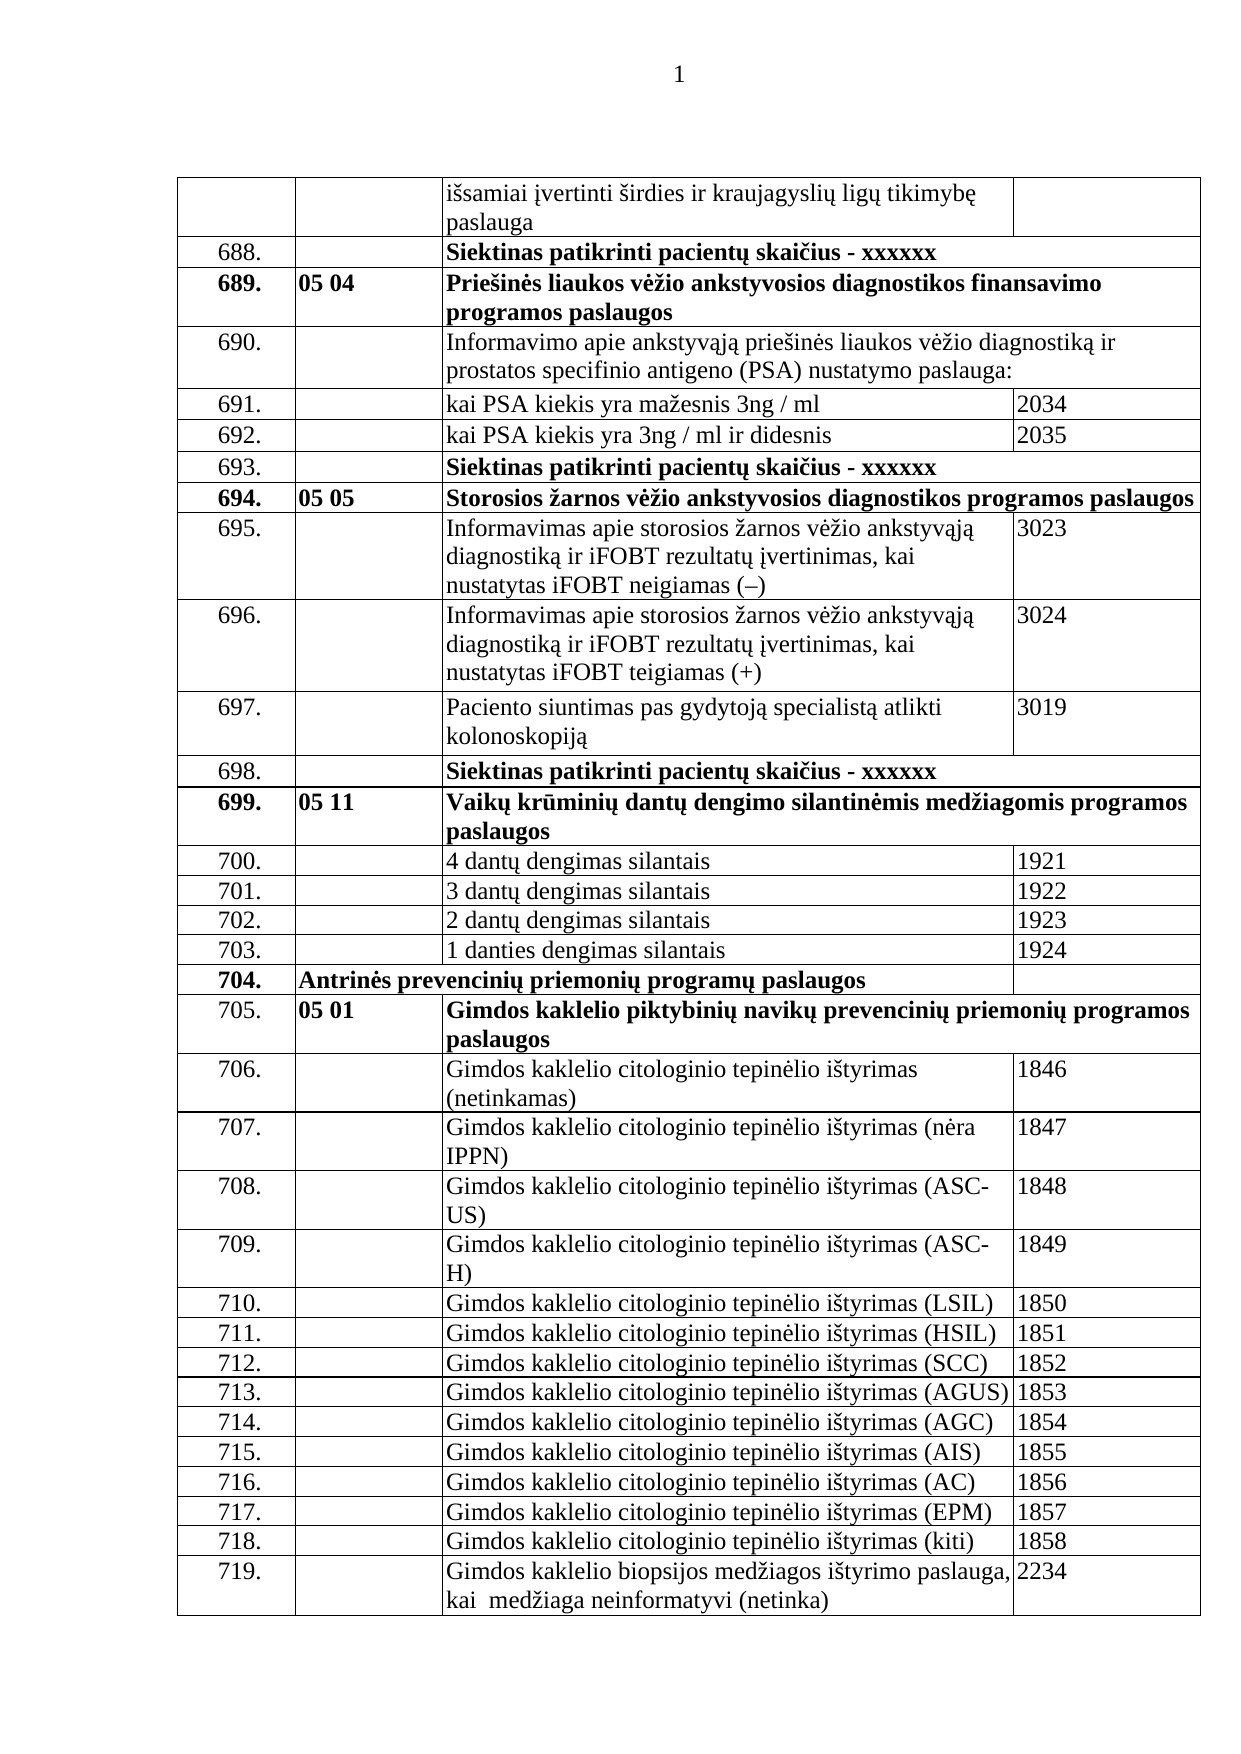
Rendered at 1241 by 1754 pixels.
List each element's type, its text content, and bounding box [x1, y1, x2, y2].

table_cell 3023 [1014, 513, 1200, 599]
table_cell 698. [178, 756, 295, 786]
table_cell 701. [178, 876, 295, 904]
table_cell 693. [178, 452, 295, 482]
table_cell 703. [178, 935, 295, 964]
table_cell Antrinės prevencinių priemonių programų paslaugos [296, 965, 1013, 994]
table_cell 694. [178, 483, 295, 512]
table_cell [296, 178, 442, 236]
table_cell Paciento siuntimas pas gydytoją specialistą atlikti kolonoskopiją [443, 692, 1013, 755]
table_cell 706. [178, 1054, 295, 1111]
table_cell [296, 1171, 442, 1228]
table_cell 707. [178, 1113, 295, 1170]
table_cell kai PSA kiekis yra 3ng / ml ir didesnis [443, 420, 1013, 451]
table_cell Gimdos kaklelio citologinio tepinėlio ištyrimas (netinkamas) [443, 1054, 1013, 1111]
table_cell 1921 [1014, 846, 1200, 875]
table_cell Gimdos kaklelio citologinio tepinėlio ištyrimas (AGC) [443, 1407, 1013, 1436]
table_cell 3019 [1014, 692, 1200, 755]
table_cell Gimdos kaklelio citologinio tepinėlio ištyrimas (ASC-US) [443, 1171, 1013, 1228]
table_cell 05 05 [296, 483, 442, 512]
table_cell 05 01 [296, 995, 442, 1053]
table_cell [296, 906, 442, 934]
table_cell [296, 1526, 442, 1555]
table_cell [296, 1348, 442, 1376]
table_cell Priešinės liaukos vėžio ankstyvosios diagnostikos finansavimo programos paslaugos [443, 268, 1200, 326]
table_cell 696. [178, 600, 295, 691]
table_cell 1853 [1014, 1378, 1200, 1406]
table_cell Storosios žarnos vėžio ankstyvosios diagnostikos programos paslaugos [443, 483, 1200, 512]
table_cell 1851 [1014, 1318, 1200, 1347]
table_cell 688. [178, 237, 295, 267]
table_cell Gimdos kaklelio citologinio tepinėlio ištyrimas (LSIL) [443, 1288, 1013, 1317]
table_cell [1014, 178, 1200, 236]
table_cell 05 04 [296, 268, 442, 326]
table_cell Siektinas patikrinti pacientų skaičius - xxxxxx [443, 237, 1200, 267]
table_cell 1846 [1014, 1054, 1200, 1111]
table_cell [296, 1288, 442, 1317]
table_cell Gimdos kaklelio citologinio tepinėlio ištyrimas (EPM) [443, 1497, 1013, 1525]
table_cell 695. [178, 513, 295, 599]
table_cell [296, 1556, 442, 1614]
table_cell 712. [178, 1348, 295, 1376]
table_cell [296, 237, 442, 267]
table_cell [296, 420, 442, 451]
table_cell 691. [178, 389, 295, 419]
table_cell 1 danties dengimas silantais [443, 935, 1013, 964]
table_cell 1856 [1014, 1467, 1200, 1496]
table_cell Gimdos kaklelio citologinio tepinėlio ištyrimas (AIS) [443, 1437, 1013, 1466]
table_cell 1852 [1014, 1348, 1200, 1376]
table_cell 1923 [1014, 906, 1200, 934]
table_cell Gimdos kaklelio citologinio tepinėlio ištyrimas (AGUS) [443, 1378, 1013, 1406]
table_cell 709. [178, 1230, 295, 1287]
table_cell Gimdos kaklelio citologinio tepinėlio ištyrimas (SCC) [443, 1348, 1013, 1376]
table_cell 715. [178, 1437, 295, 1466]
table_cell Gimdos kaklelio citologinio tepinėlio ištyrimas (ASC-H) [443, 1230, 1013, 1287]
table_cell išsamiai įvertinti širdies ir kraujagyslių ligų tikimybę paslauga [443, 178, 1013, 236]
table_cell Siektinas patikrinti pacientų skaičius - xxxxxx [443, 452, 1200, 482]
table_cell [296, 1407, 442, 1436]
table_cell Informavimo apie ankstyvąją priešinės liaukos vėžio diagnostiką ir prostatos specifinio antigeno (PSA) nustatymo paslauga: [443, 327, 1200, 388]
table_cell [296, 1497, 442, 1525]
table_cell Gimdos kaklelio biopsijos medžiagos ištyrimo paslauga, kai medžiaga neinformatyvi (netinka) [443, 1556, 1013, 1614]
table_cell [296, 1113, 442, 1170]
table_cell 1858 [1014, 1526, 1200, 1555]
table_cell 1849 [1014, 1230, 1200, 1287]
table_cell 697. [178, 692, 295, 755]
table_cell Informavimas apie storosios žarnos vėžio ankstyvąją diagnostiką ir iFOBT rezultatų įvertinimas, kai nustatytas iFOBT neigiamas (–) [443, 513, 1013, 599]
table_cell 3024 [1014, 600, 1200, 691]
table_cell 1857 [1014, 1497, 1200, 1525]
table_cell Gimdos kaklelio citologinio tepinėlio ištyrimas (AC) [443, 1467, 1013, 1496]
table_cell 1855 [1014, 1437, 1200, 1466]
table_cell 711. [178, 1318, 295, 1347]
table_cell 1854 [1014, 1407, 1200, 1436]
table_cell 714. [178, 1407, 295, 1436]
table_cell [296, 1467, 442, 1496]
table_cell [296, 935, 442, 964]
table_cell [296, 1318, 442, 1347]
table_cell Siektinas patikrinti pacientų skaičius - xxxxxx [443, 756, 1200, 786]
table_cell Gimdos kaklelio citologinio tepinėlio ištyrimas (nėra IPPN) [443, 1113, 1013, 1170]
table_cell 708. [178, 1171, 295, 1228]
table_cell 1924 [1014, 935, 1200, 964]
table_cell [178, 178, 295, 236]
table_cell 710. [178, 1288, 295, 1317]
table_cell Gimdos kaklelio piktybinių navikų prevencinių priemonių programos paslaugos [443, 995, 1200, 1053]
table_cell Vaikų krūminių dantų dengimo silantinėmis medžiagomis programos paslaugos [443, 788, 1200, 845]
table_cell Gimdos kaklelio citologinio tepinėlio ištyrimas (HSIL) [443, 1318, 1013, 1347]
table_cell [296, 876, 442, 904]
table_cell [1014, 965, 1200, 994]
table_cell [296, 1378, 442, 1406]
table_cell 699. [178, 788, 295, 845]
table_cell [296, 389, 442, 419]
table_cell [296, 846, 442, 875]
table_cell 704. [178, 965, 295, 994]
table_cell 719. [178, 1556, 295, 1614]
table_cell [296, 1054, 442, 1111]
table_cell 1847 [1014, 1113, 1200, 1170]
table_cell [296, 452, 442, 482]
table_cell [296, 600, 442, 691]
table_cell kai PSA kiekis yra mažesnis 3ng / ml [443, 389, 1013, 419]
table_cell 705. [178, 995, 295, 1053]
table_cell 1922 [1014, 876, 1200, 904]
table_cell 2234 [1014, 1556, 1200, 1614]
table_cell Informavimas apie storosios žarnos vėžio ankstyvąją diagnostiką ir iFOBT rezultatų įvertinimas, kai nustatytas iFOBT teigiamas (+) [443, 600, 1013, 691]
table_cell 1850 [1014, 1288, 1200, 1317]
table_cell 05 11 [296, 788, 442, 845]
table_cell 3 dantų dengimas silantais [443, 876, 1013, 904]
table_cell 700. [178, 846, 295, 875]
table_cell [296, 1437, 442, 1466]
table_cell 2 dantų dengimas silantais [443, 906, 1013, 934]
table_cell 1848 [1014, 1171, 1200, 1228]
table_cell Gimdos kaklelio citologinio tepinėlio ištyrimas (kiti) [443, 1526, 1013, 1555]
table_cell 702. [178, 906, 295, 934]
table_cell [296, 327, 442, 388]
table_cell 690. [178, 327, 295, 388]
table_cell [296, 1230, 442, 1287]
table_cell [296, 756, 442, 786]
table_cell 718. [178, 1526, 295, 1555]
table_cell 713. [178, 1378, 295, 1406]
table_cell 717. [178, 1497, 295, 1525]
table_cell 2035 [1014, 420, 1200, 451]
table_cell [296, 513, 442, 599]
table_cell [296, 692, 442, 755]
table_cell 689. [178, 268, 295, 326]
table_cell 2034 [1014, 389, 1200, 419]
table_cell 716. [178, 1467, 295, 1496]
table_cell 692. [178, 420, 295, 451]
table_cell 4 dantų dengimas silantais [443, 846, 1013, 875]
